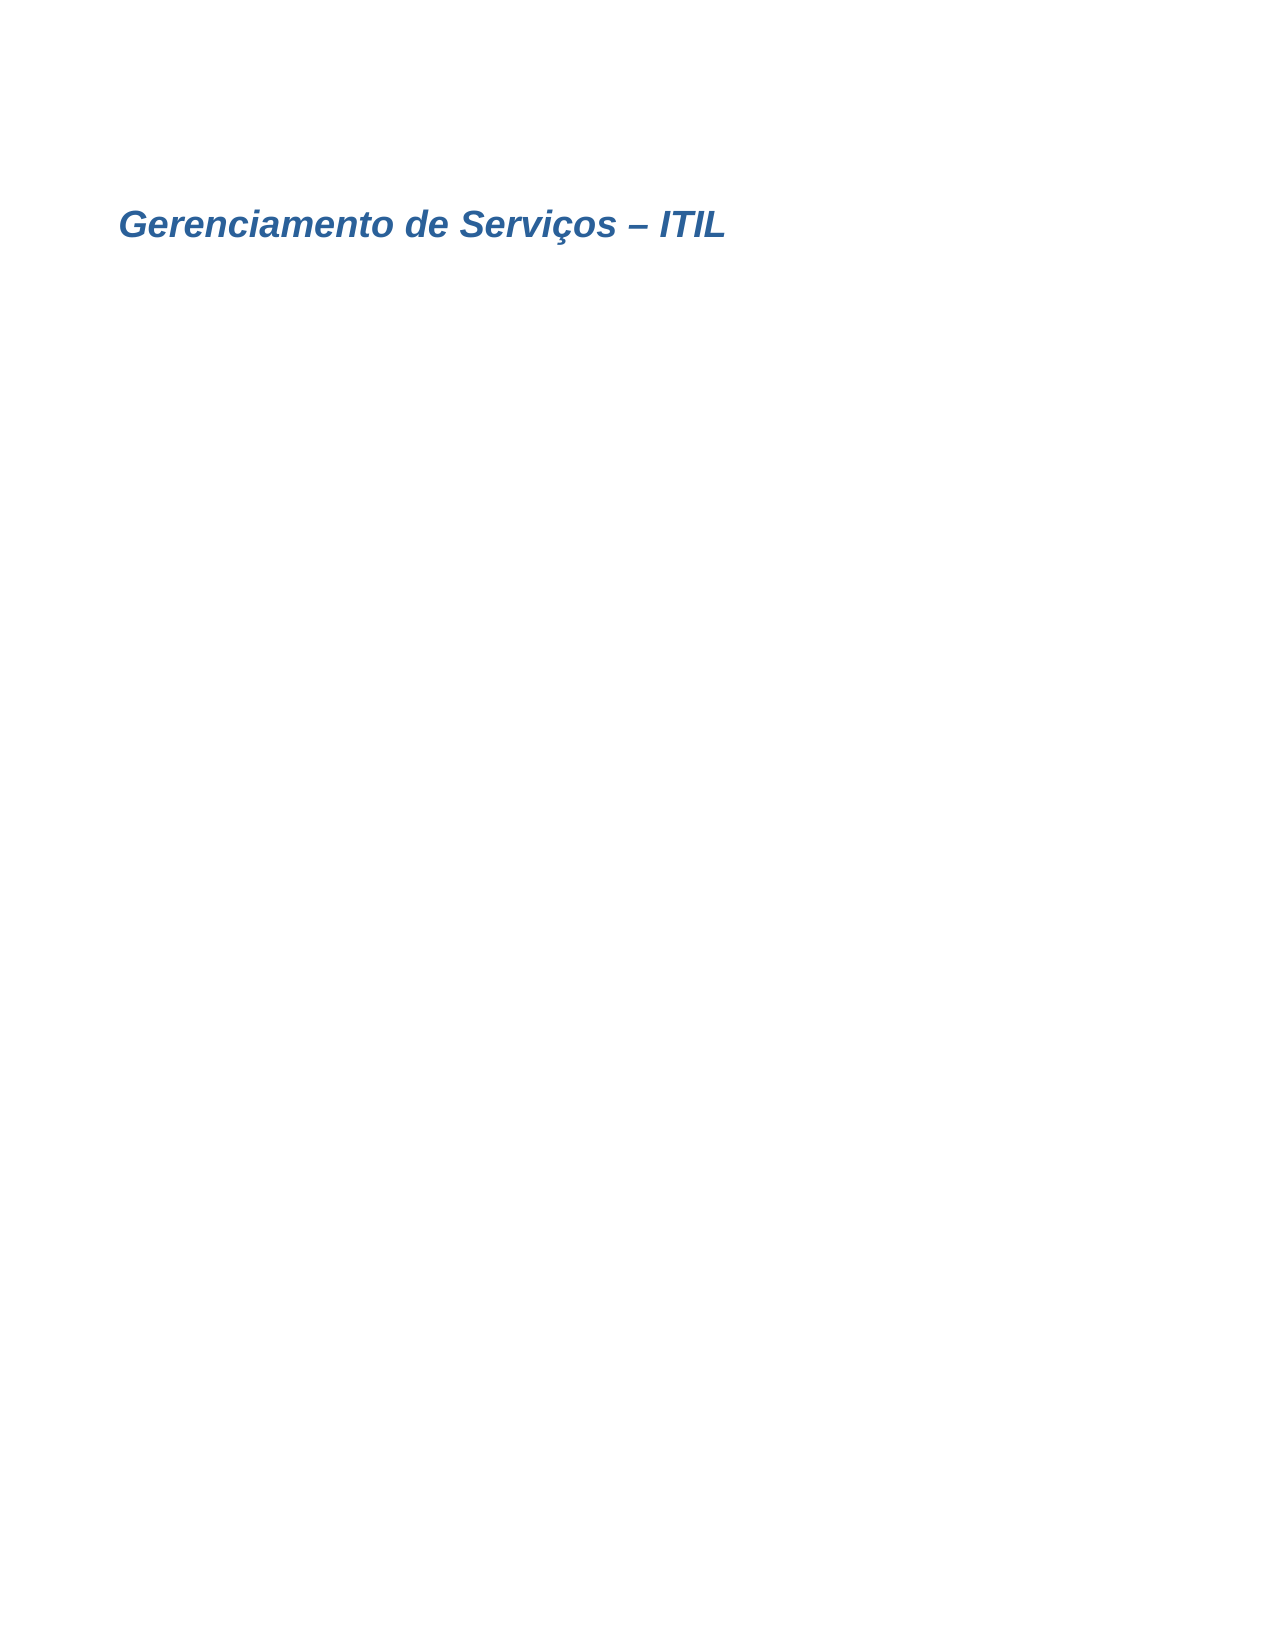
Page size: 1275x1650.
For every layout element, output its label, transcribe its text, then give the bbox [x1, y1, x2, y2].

subtitle Gerenciamento de Serviços – ITIL [118, 201, 1157, 245]
